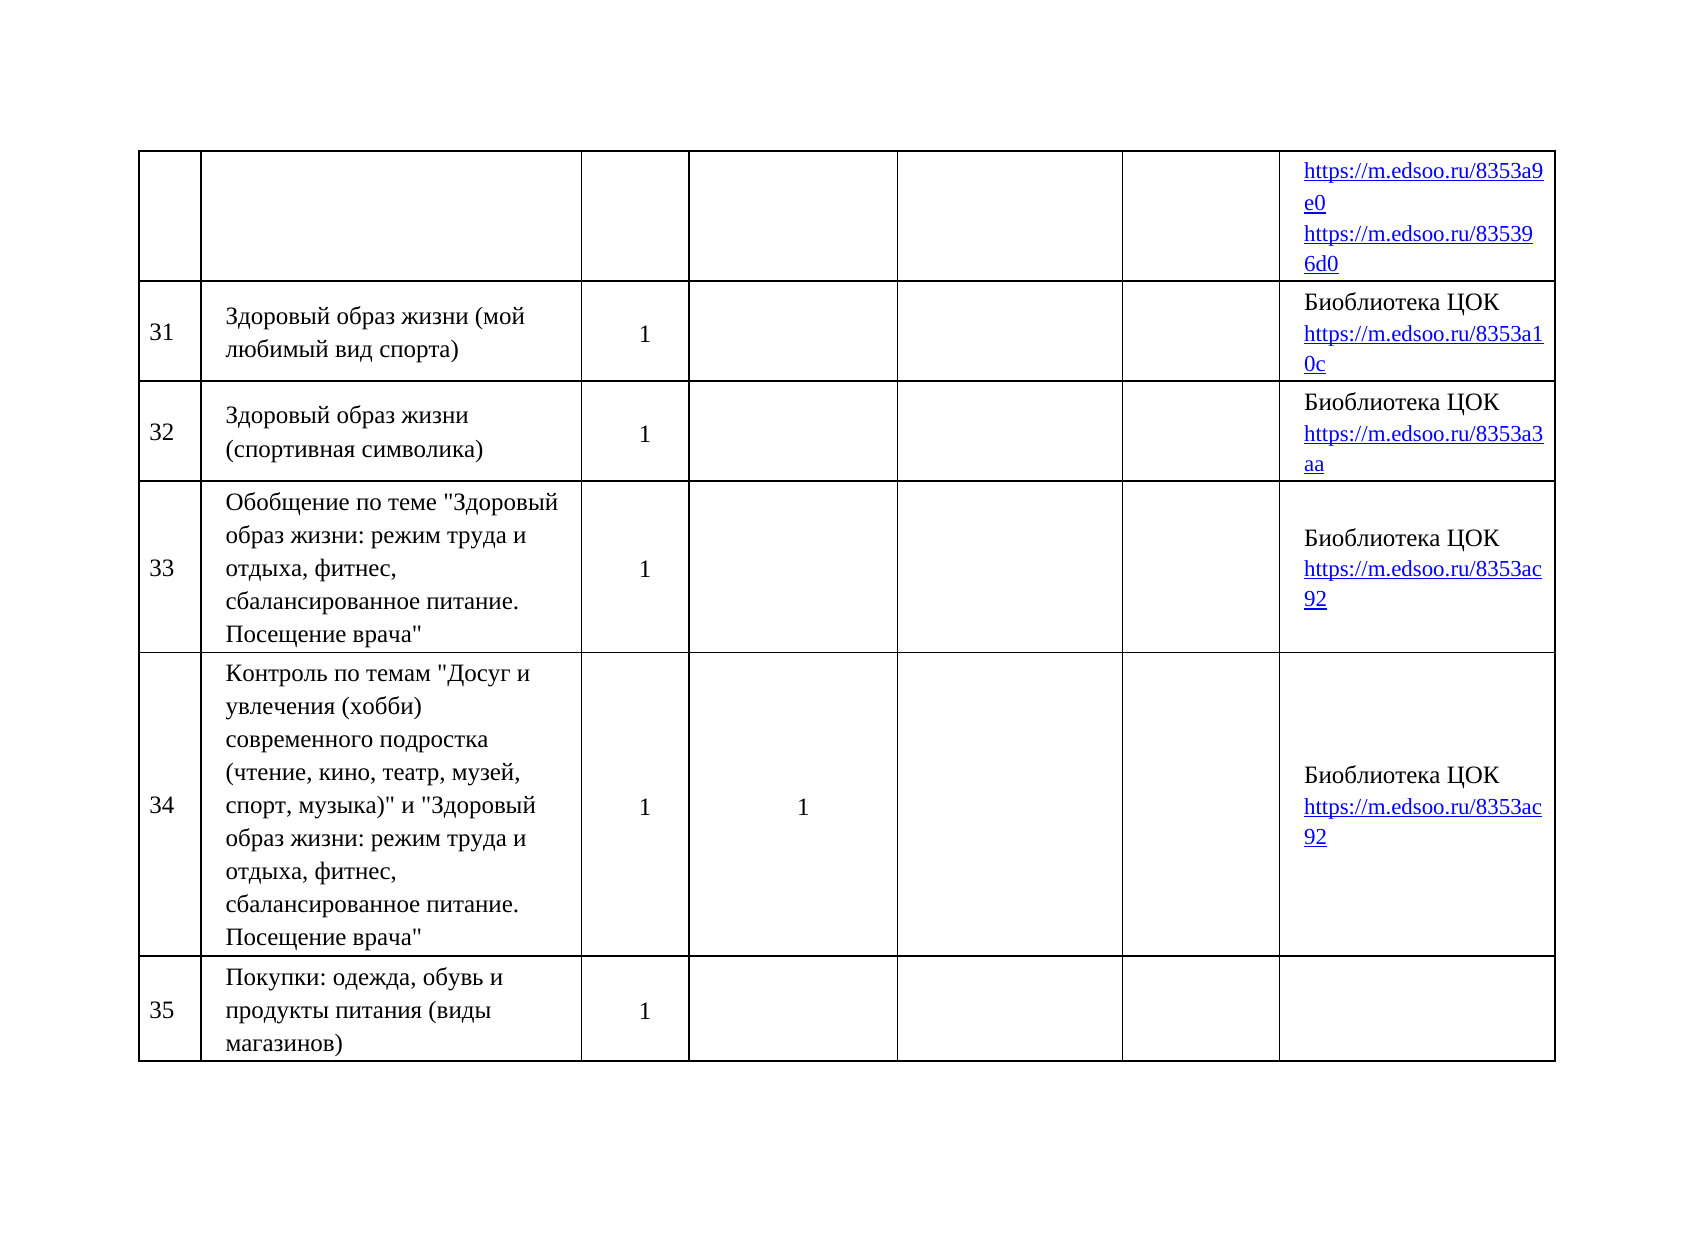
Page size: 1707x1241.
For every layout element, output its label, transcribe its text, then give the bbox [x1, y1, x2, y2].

table_cell [898, 957, 1122, 1060]
table_cell [1123, 653, 1279, 955]
table_cell [690, 282, 897, 380]
table_cell 31 [140, 282, 200, 380]
table_cell 35 [140, 957, 200, 1060]
table_cell 1 [582, 282, 688, 380]
table_cell Обобщение по теме "Здоровый образ жизни: режим труда и отдыха, фитнес, сбалансированное питание. Посещение врача" [202, 482, 581, 651]
table_cell 1 [690, 653, 897, 955]
table_cell 1 [582, 482, 688, 651]
table_cell Биоблиотека ЦОК https://m.edsoo.ru/8353a3aa [1280, 382, 1554, 480]
table_cell [582, 152, 688, 280]
table_cell [1123, 957, 1279, 1060]
table_cell Биоблиотека ЦОК https://m.edsoo.ru/8353a10c [1280, 282, 1554, 380]
table_cell Биоблиотека ЦОК https://m.edsoo.ru/8353ac92 [1280, 482, 1554, 651]
table_cell [898, 653, 1122, 955]
table_cell [898, 482, 1122, 651]
table_cell 34 [140, 653, 200, 955]
table_cell 33 [140, 482, 200, 651]
table_cell 1 [582, 382, 688, 480]
table_cell 1 [582, 957, 688, 1060]
table_cell [898, 152, 1122, 280]
table_cell Здоровый образ жизни (мой любимый вид спорта) [202, 282, 581, 380]
table_cell Здоровый образ жизни (спортивная символика) [202, 382, 581, 480]
table_cell [690, 482, 897, 651]
table_cell 32 [140, 382, 200, 480]
table_cell [140, 152, 200, 280]
table_cell [690, 957, 897, 1060]
table_cell Покупки: одежда, обувь и продукты питания (виды магазинов) [202, 957, 581, 1060]
table_cell [1280, 957, 1554, 1060]
table_cell [1123, 382, 1279, 480]
table_cell [898, 382, 1122, 480]
table_cell [690, 382, 897, 480]
table_cell [202, 152, 581, 280]
table_cell Контроль по темам "Досуг и увлечения (хобби) современного подростка (чтение, кино, театр, музей, спорт, музыка)" и "Здоровый образ жизни: режим труда и отдыха, фитнес, сбалансированное питание. Посещение врача" [202, 653, 581, 955]
table_cell [1123, 152, 1279, 280]
table_cell [1123, 482, 1279, 651]
table_cell https://m.edsoo.ru/8353a9e0 https://m.edsoo.ru/835396d0 [1280, 152, 1554, 280]
table_cell Биоблиотека ЦОК https://m.edsoo.ru/8353ac92 [1280, 653, 1554, 955]
table_cell [898, 282, 1122, 380]
table_cell [1123, 282, 1279, 380]
table_cell [690, 152, 897, 280]
table_cell 1 [582, 653, 688, 955]
